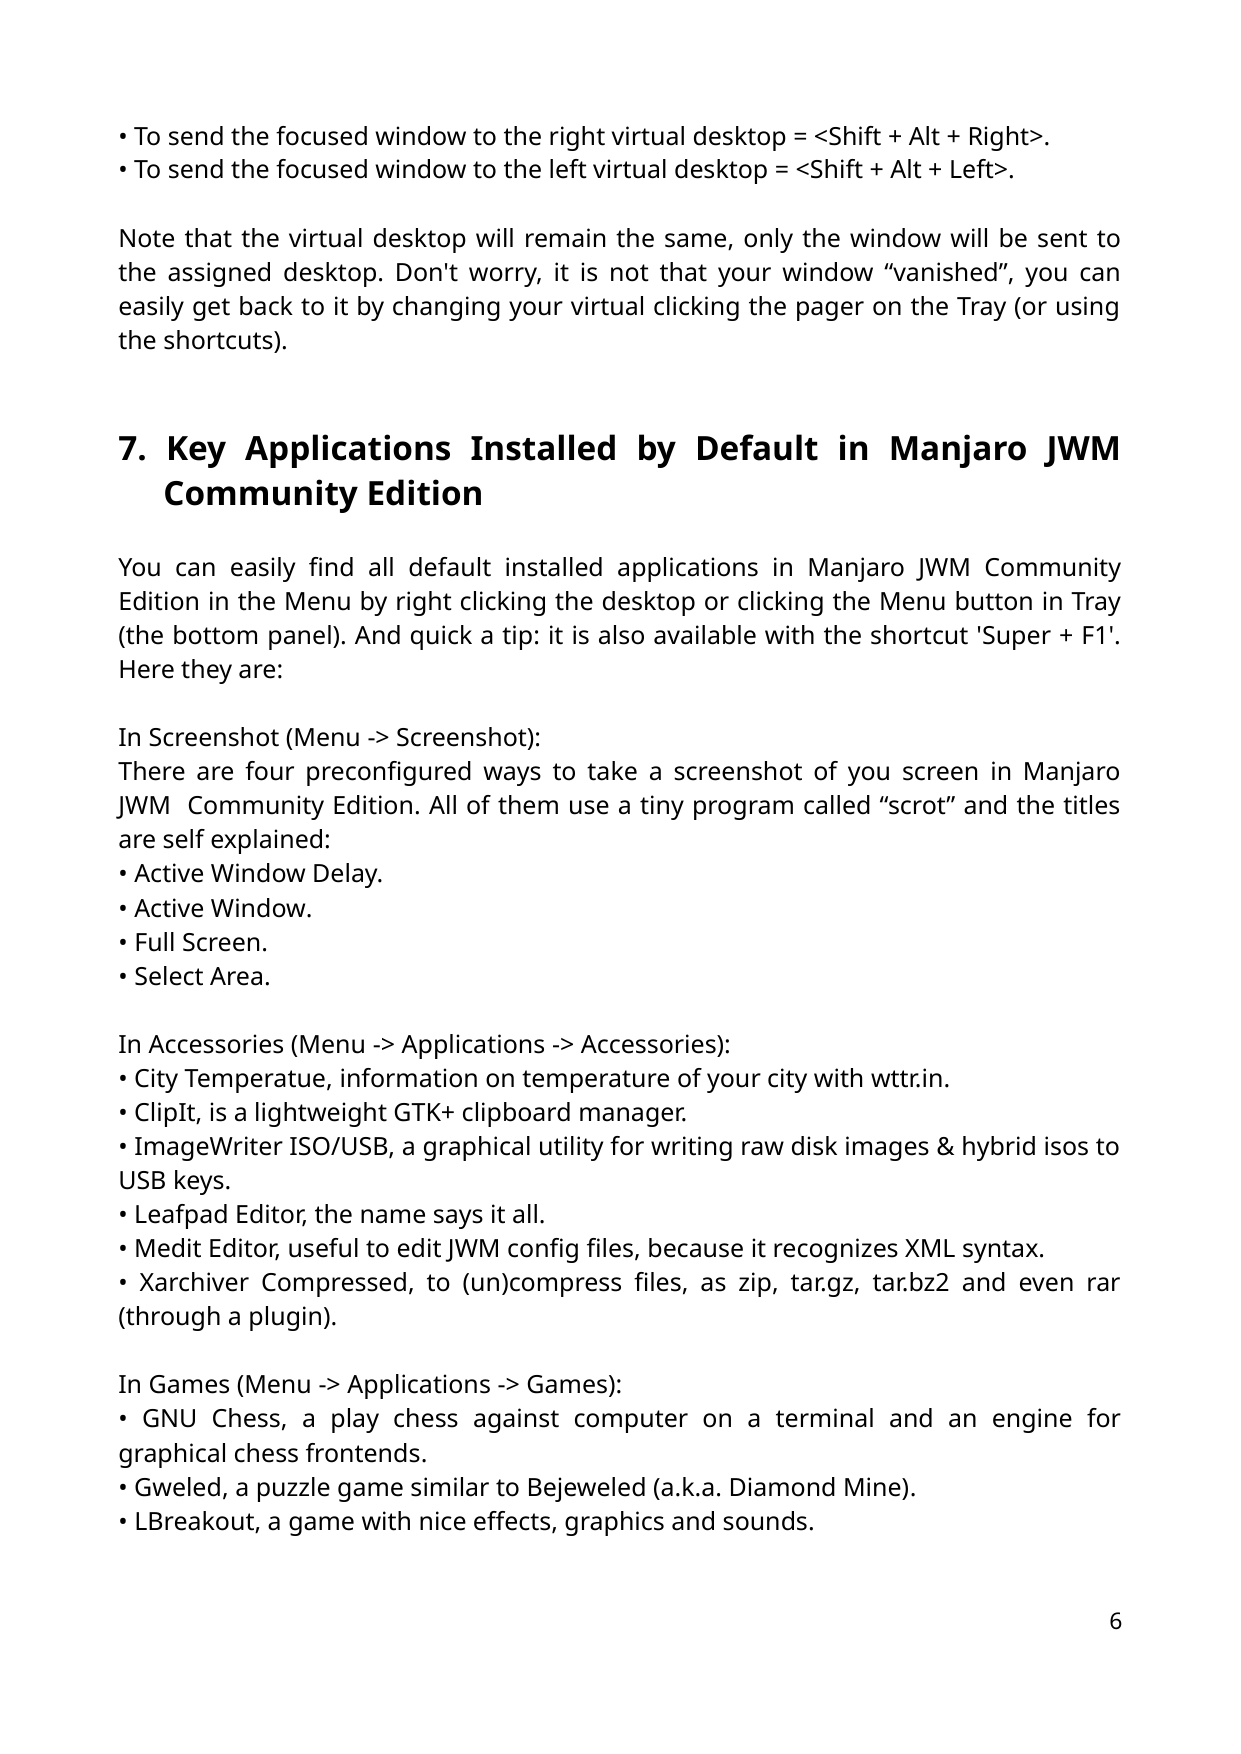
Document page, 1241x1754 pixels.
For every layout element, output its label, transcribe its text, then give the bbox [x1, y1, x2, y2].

text • ClipIt, is a lightweight GTK+ clipboard manager. [118, 1094, 1122, 1129]
subtitle 7. Key Applications Installed by Default in Manjaro JWM Community Edition [118, 425, 1122, 516]
text • Xarchiver Compressed, to (un)compress files, as zip, tar.gz, tar.bz2 and even rar (through a plugin). [118, 1265, 1122, 1333]
text Note that the virtual desktop will remain the same, only the window will be sent to the assigned desktop. Don't worry, it is not that your window “vanished”, you can easily get back to it by changing your virtual clicking the pager on the Tray (or using the shortcuts). [118, 220, 1122, 357]
text There are four preconfigured ways to take a screenshot of you screen in Manjaro JWM Community Edition. All of them use a tiny program called “scrot” and the titles are self explained: [118, 754, 1122, 856]
text • GNU Chess, a play chess against computer on a terminal and an engine for graphical chess frontends. [118, 1401, 1122, 1469]
text • To send the focused window to the left virtual desktop = <Shift + Alt + Left>. [118, 152, 1122, 186]
text • Leafpad Editor, the name says it all. [118, 1197, 1122, 1231]
text • Active Window. [118, 890, 1122, 924]
text • Select Area. [118, 958, 1122, 992]
text • To send the focused window to the right virtual desktop = <Shift + Alt + Right>. [118, 118, 1122, 152]
text In Accessories (Menu -> Applications -> Accessories): [118, 1026, 1122, 1061]
text • City Temperatue, information on temperature of your city with wttr.in. [118, 1061, 1122, 1094]
text • LBreakout, a game with nice effects, graphics and sounds. [118, 1503, 1122, 1537]
text • Active Window Delay. [118, 856, 1122, 890]
text • ImageWriter ISO/USB, a graphical utility for writing raw disk images & hybrid isos to USB keys. [118, 1129, 1122, 1197]
text • Medit Editor, useful to edit JWM config files, because it recognizes XML syntax. [118, 1231, 1122, 1265]
text In Screenshot (Menu -> Screenshot): [118, 720, 1122, 754]
text You can easily find all default installed applications in Manjaro JWM Community Edition in the Menu by right clicking the desktop or clicking the Menu button in Tray (the bottom panel). And quick a tip: it is also available with the shortcut 'Super + F1'. Here they are: [118, 549, 1122, 686]
text • Gweled, a puzzle game similar to Bejeweled (a.k.a. Diamond Mine). [118, 1469, 1122, 1503]
text • Full Screen. [118, 924, 1122, 958]
text In Games (Menu -> Applications -> Games): [118, 1367, 1122, 1401]
